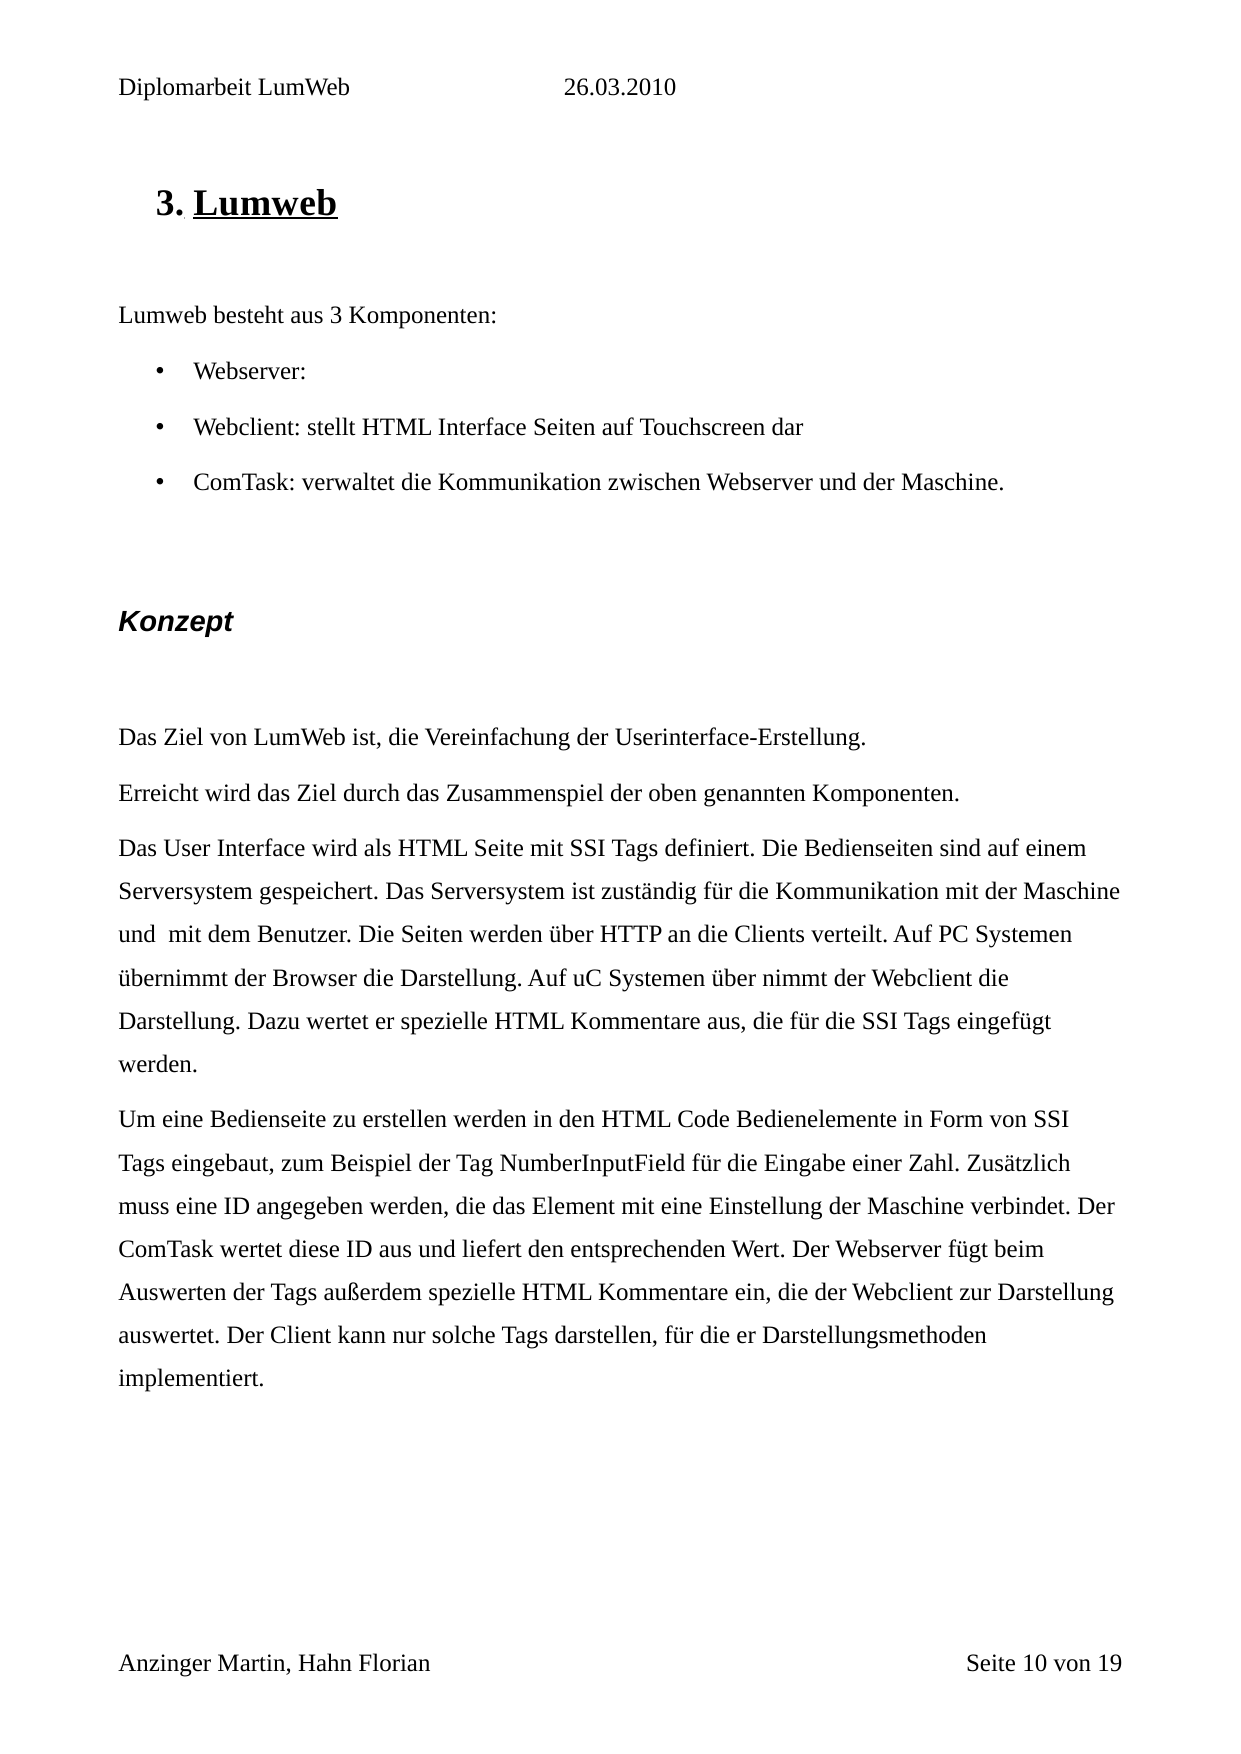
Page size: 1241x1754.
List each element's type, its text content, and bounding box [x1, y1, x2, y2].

list Webserver: [156, 356, 1122, 385]
text Das User Interface wird als HTML Seite mit SSI Tags definiert. Die Bedienseiten sind auf einem Serversystem gespeichert. Das Serversystem ist zuständig für die Kommunikation mit der Maschine und mit dem Benutzer. Die Seiten werden über HTTP an die Clients verteilt. Auf PC Systemen übernimmt der Browser die Darstellung. Auf uC Systemen über nimmt der Webclient die Darstellung. Dazu wertet er spezielle HTML Kommentare aus, die für die SSI Tags eingefügt werden. [118, 833, 1122, 1078]
subtitle Konzept [118, 603, 1122, 637]
list Webclient: stellt HTML Interface Seiten auf Touchscreen dar [156, 412, 1122, 440]
text Das Ziel von LumWeb ist, die Vereinfachung der Userinterface-Erstellung. [118, 722, 1122, 751]
list ComTask: verwaltet die Kommunikation zwischen Webserver und der Maschine. [156, 467, 1122, 496]
subtitle Lumweb [156, 180, 1122, 223]
text Erreicht wird das Ziel durch das Zusammenspiel der oben genannten Komponenten. [118, 778, 1122, 806]
text Lumweb besteht aus 3 Komponenten: [118, 300, 1122, 329]
text Um eine Bedienseite zu erstellen werden in den HTML Code Bedienelemente in Form von SSI Tags eingebaut, zum Beispiel der Tag NumberInputField für die Eingabe einer Zahl. Zusätzlich muss eine ID angegeben werden, die das Element mit eine Einstellung der Maschine verbindet. Der ComTask wertet diese ID aus und liefert den entsprechenden Wert. Der Webserver fügt beim Auswerten der Tags außerdem spezielle HTML Kommentare ein, die der Webclient zur Darstellung auswertet. Der Client kann nur solche Tags darstellen, für die er Darstellungsmethoden implementiert. [118, 1104, 1122, 1392]
